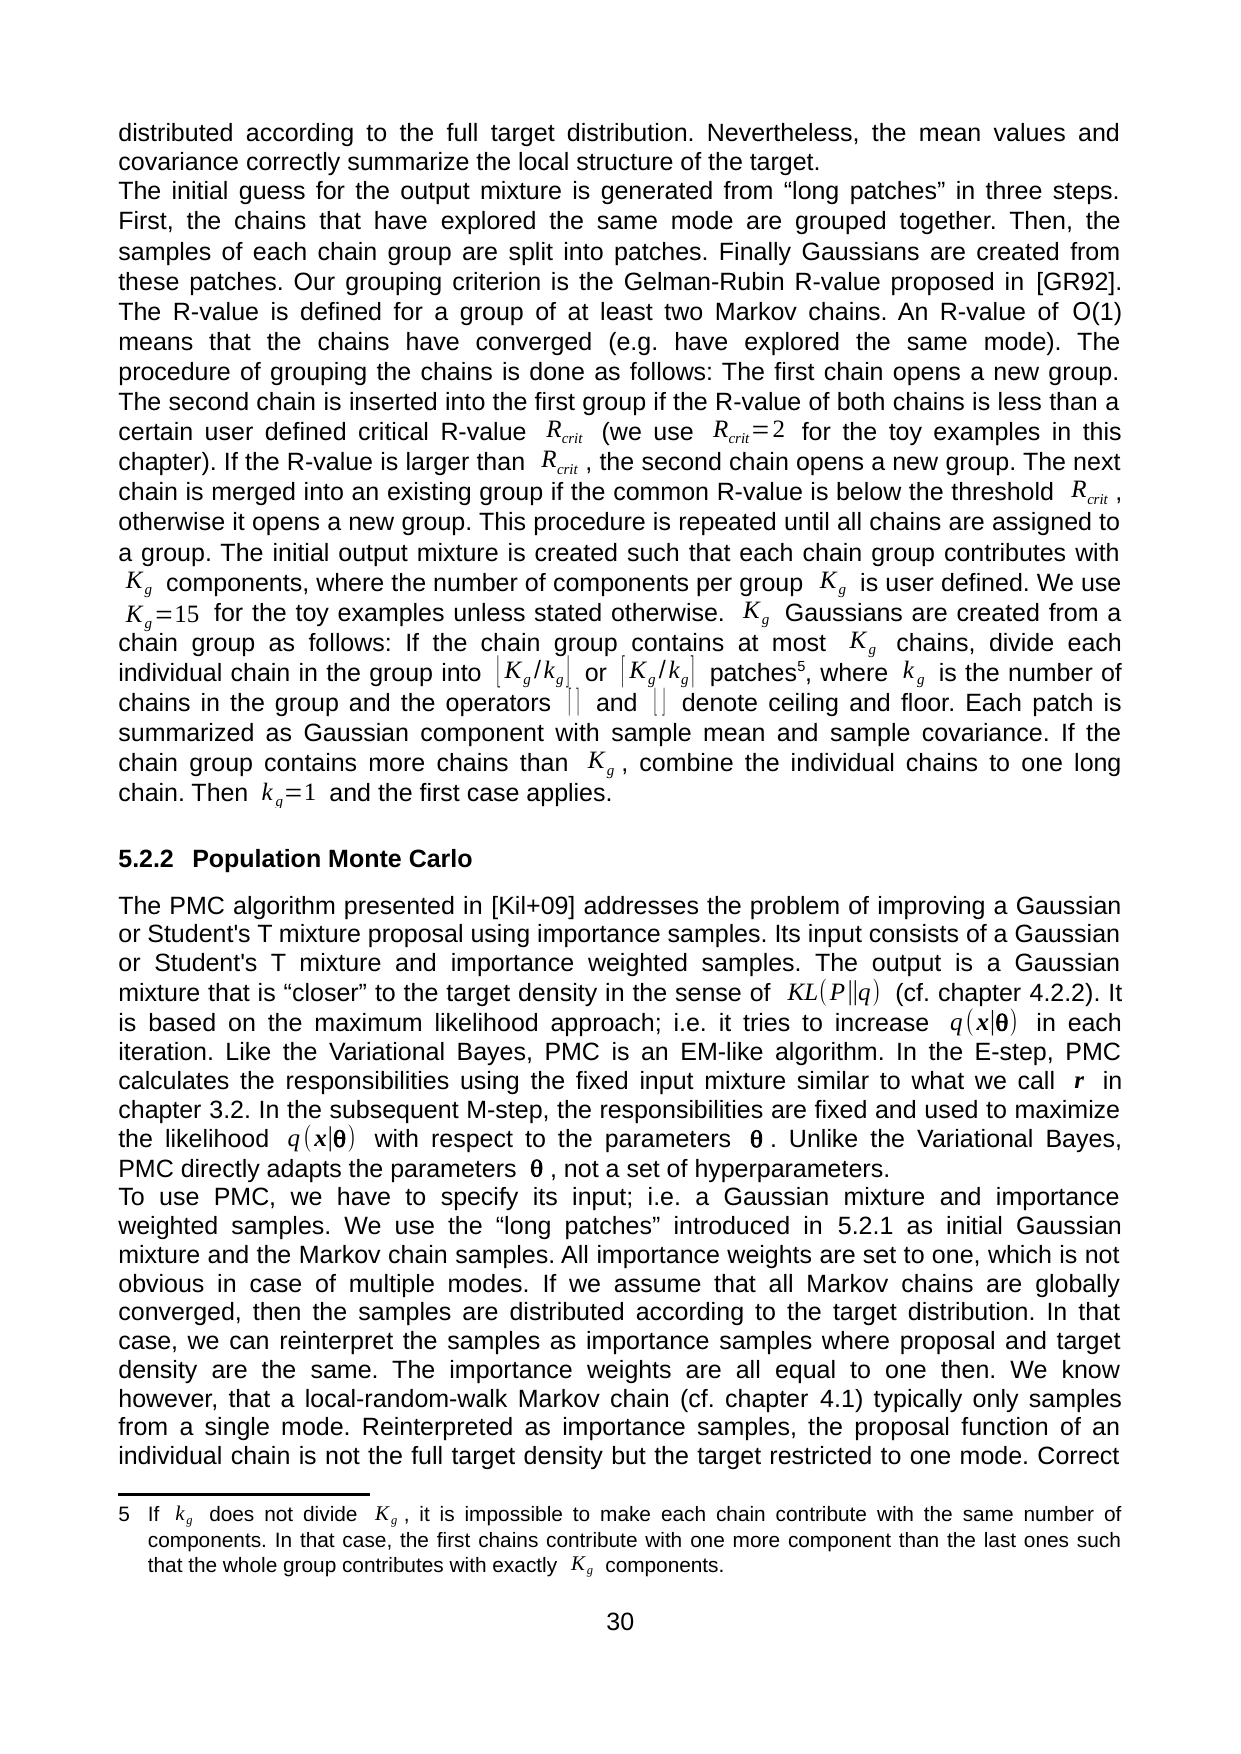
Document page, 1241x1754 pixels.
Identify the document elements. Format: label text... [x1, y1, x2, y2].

text The PMC algorithm presented in [Kil+09] addresses the problem of improving a Gaussian or Student's T mixture proposal using importance samples. Its input consists of a Gaussian or Student's T mixture and importance weighted samples. The output is a Gaussian mixture that is “closer” to the target density in the sense of (cf. chapter 4.2.2). It is based on the maximum likelihood approach; i.e. it tries to increase in each iteration. Like the Variational Bayes, PMC is an EM-like algorithm. In the E-step, PMC calculates the responsibilities using the fixed input mixture similar to what we call in chapter 3.2. In the subsequent M-step, the responsibilities are fixed and used to maximize the likelihood with respect to the parameters . Unlike the Variational Bayes, PMC directly adapts the parameters , not a set of hyperparameters. [118, 891, 1122, 1182]
text If does not divide , it is impossible to make each chain contribute with the same number of components. In that case, the first chains contribute with one more component than the last ones such that the whole group contributes with exactly components. [118, 1501, 1122, 1578]
subtitle Population Monte Carlo [118, 844, 1122, 873]
text The initial guess for the output mixture is generated from “long patches” in three steps. First, the chains that have explored the same mode are grouped together. Then, the samples of each chain group are split into patches. Finally Gaussians are created from these patches. Our grouping criterion is the Gelman-Rubin R-value proposed in [GR92]. The R-value is defined for a group of at least two Markov chains. An R-value of O(1) means that the chains have converged (e.g. have explored the same mode). The procedure of grouping the chains is done as follows: The first chain opens a new group. The second chain is inserted into the first group if the R-value of both chains is less than a certain user defined critical R-value (we use for the toy examples in this chapter). If the R-value is larger than , the second chain opens a new group. The next chain is merged into an existing group if the common R-value is below the threshold , otherwise it opens a new group. This procedure is repeated until all chains are assigned to a group. The initial output mixture is created such that each chain group contributes with components, where the number of components per group is user defined. We use for the toy examples unless stated otherwise. Gaussians are created from a chain group as follows: If the chain group contains at most chains, divide each individual chain in the group into or patches, where is the number of chains in the group and the operators and denote ceiling and floor. Each patch is summarized as Gaussian component with sample mean and sample covariance. If the chain group contains more chains than , combine the individual chains to one long chain. Then and the first case applies. [118, 176, 1122, 808]
text distributed according to the full target distribution. Nevertheless, the mean values and covariance correctly summarize the local structure of the target. [118, 118, 1122, 176]
text To use PMC, we have to specify its input; i.e. a Gaussian mixture and importance weighted samples. We use the “long patches” introduced in 5.2.1 as initial Gaussian mixture and the Markov chain samples. All importance weights are set to one, which is not obvious in case of multiple modes. If we assume that all Markov chains are globally converged, then the samples are distributed according to the target distribution. In that case, we can reinterpret the samples as importance samples where proposal and target density are the same. The importance weights are all equal to one then. We know however, that a local-random-walk Markov chain (cf. chapter 4.1) typically only samples from a single mode. Reinterpreted as importance samples, the proposal function of an individual chain is not the full target density but the target restricted to one mode. Correct [118, 1182, 1122, 1470]
